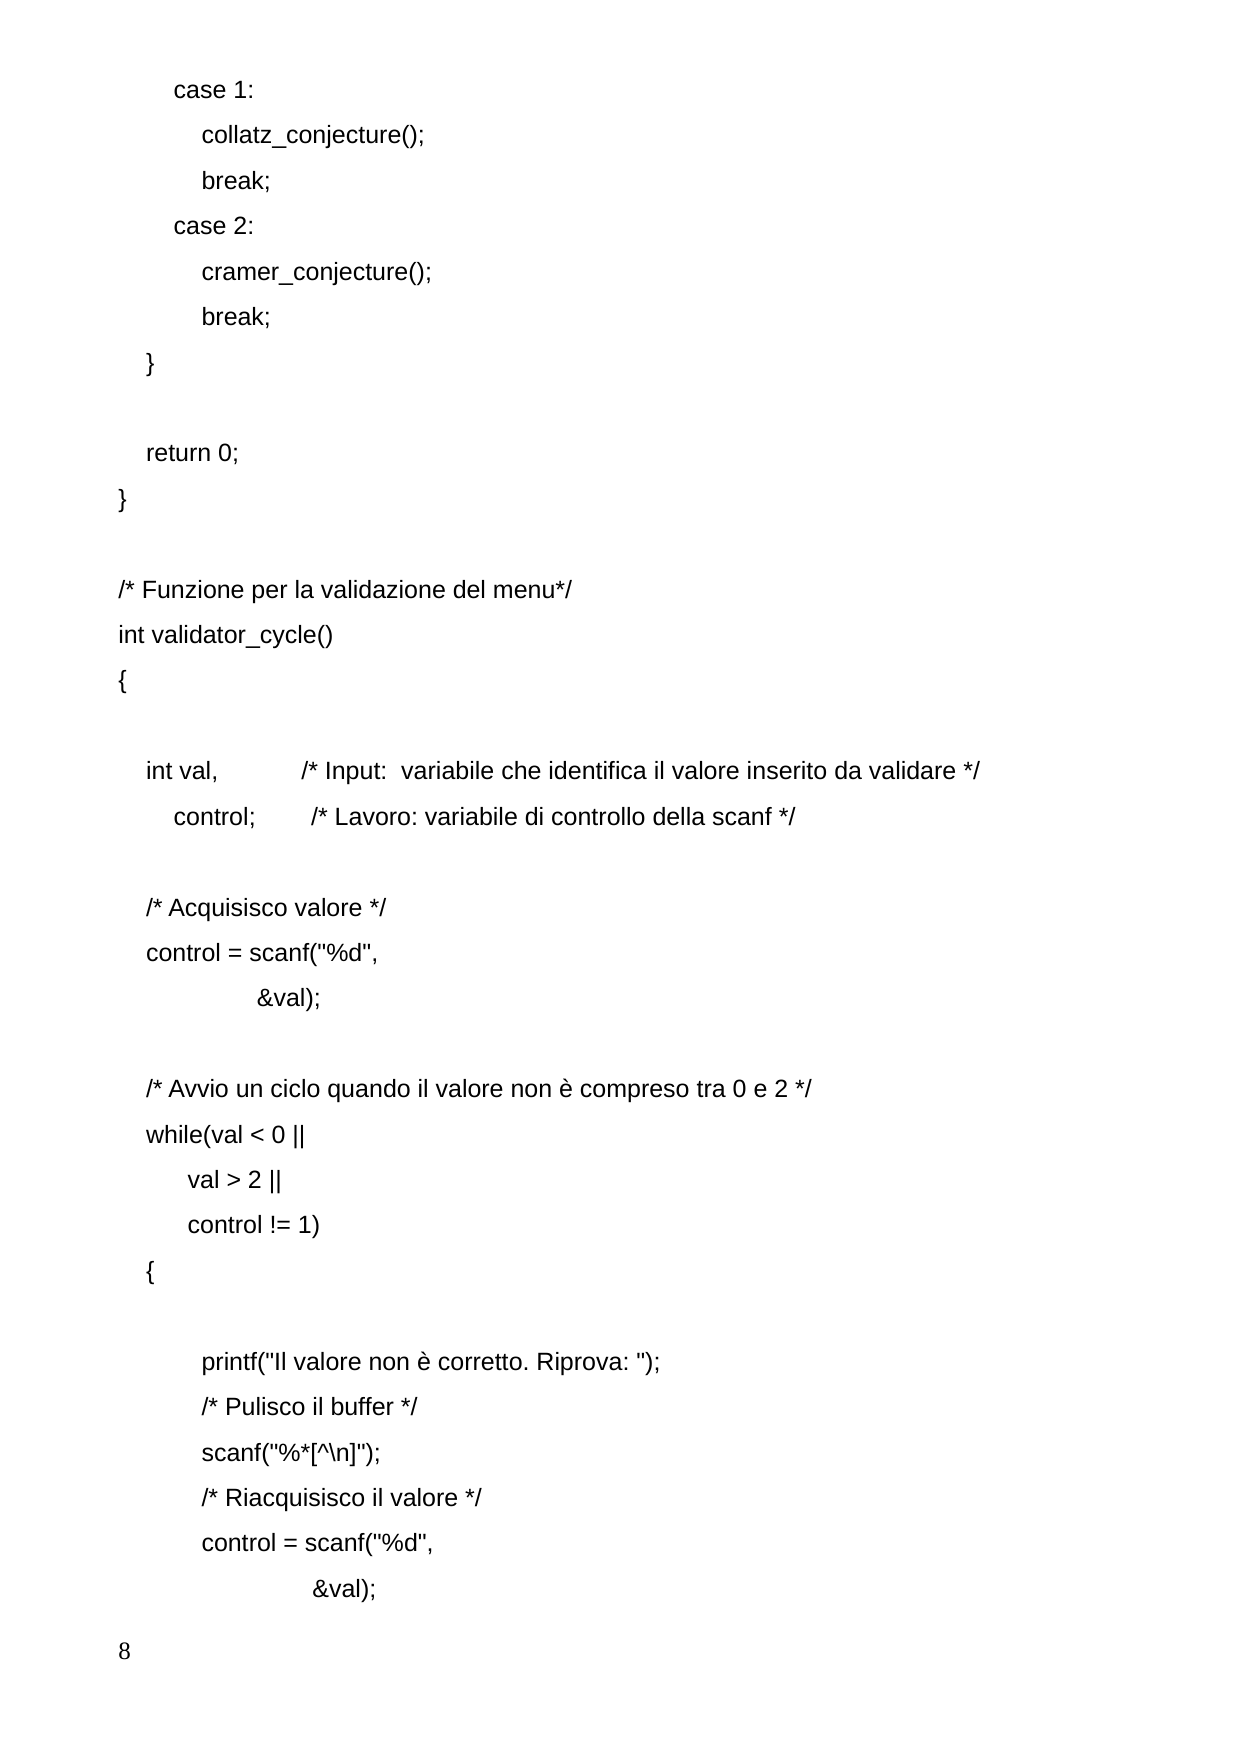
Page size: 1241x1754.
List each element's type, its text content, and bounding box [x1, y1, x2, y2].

text control = scanf("%d", [118, 938, 1122, 967]
text control = scanf("%d", [118, 1528, 1122, 1557]
text int val, /* Input: variabile che identifica il valore inserito da validare */ [118, 756, 1122, 785]
text while(val < 0 || [118, 1119, 1122, 1148]
text control; /* Lavoro: variabile di controllo della scanf */ [118, 802, 1122, 830]
text break; [118, 302, 1122, 331]
text /* Funzione per la validazione del menu*/ [118, 574, 1122, 603]
text { [118, 1256, 1122, 1284]
text /* Avvio un ciclo quando il valore non è compreso tra 0 e 2 */ [118, 1074, 1122, 1103]
text int validator_cycle() [118, 620, 1122, 649]
text /* Pulisco il buffer */ [118, 1392, 1122, 1421]
text &val); [118, 1574, 1122, 1602]
text return 0; [118, 438, 1122, 467]
text /* Acquisisco valore */ [118, 892, 1122, 921]
text case 2: [118, 211, 1122, 240]
text printf("Il valore non è corretto. Riprova: "); [118, 1347, 1122, 1375]
text break; [118, 166, 1122, 194]
text val > 2 || [118, 1165, 1122, 1194]
text scanf("%*[^\n]"); [118, 1437, 1122, 1466]
text cramer_conjecture(); [118, 257, 1122, 285]
text case 1: [118, 75, 1122, 104]
text /* Riacquisisco il valore */ [118, 1483, 1122, 1512]
text control != 1) [118, 1210, 1122, 1239]
text { [118, 665, 1122, 694]
text } [118, 347, 1122, 376]
text } [118, 484, 1122, 512]
text &val); [118, 983, 1122, 1012]
text collatz_conjecture(); [118, 120, 1122, 149]
